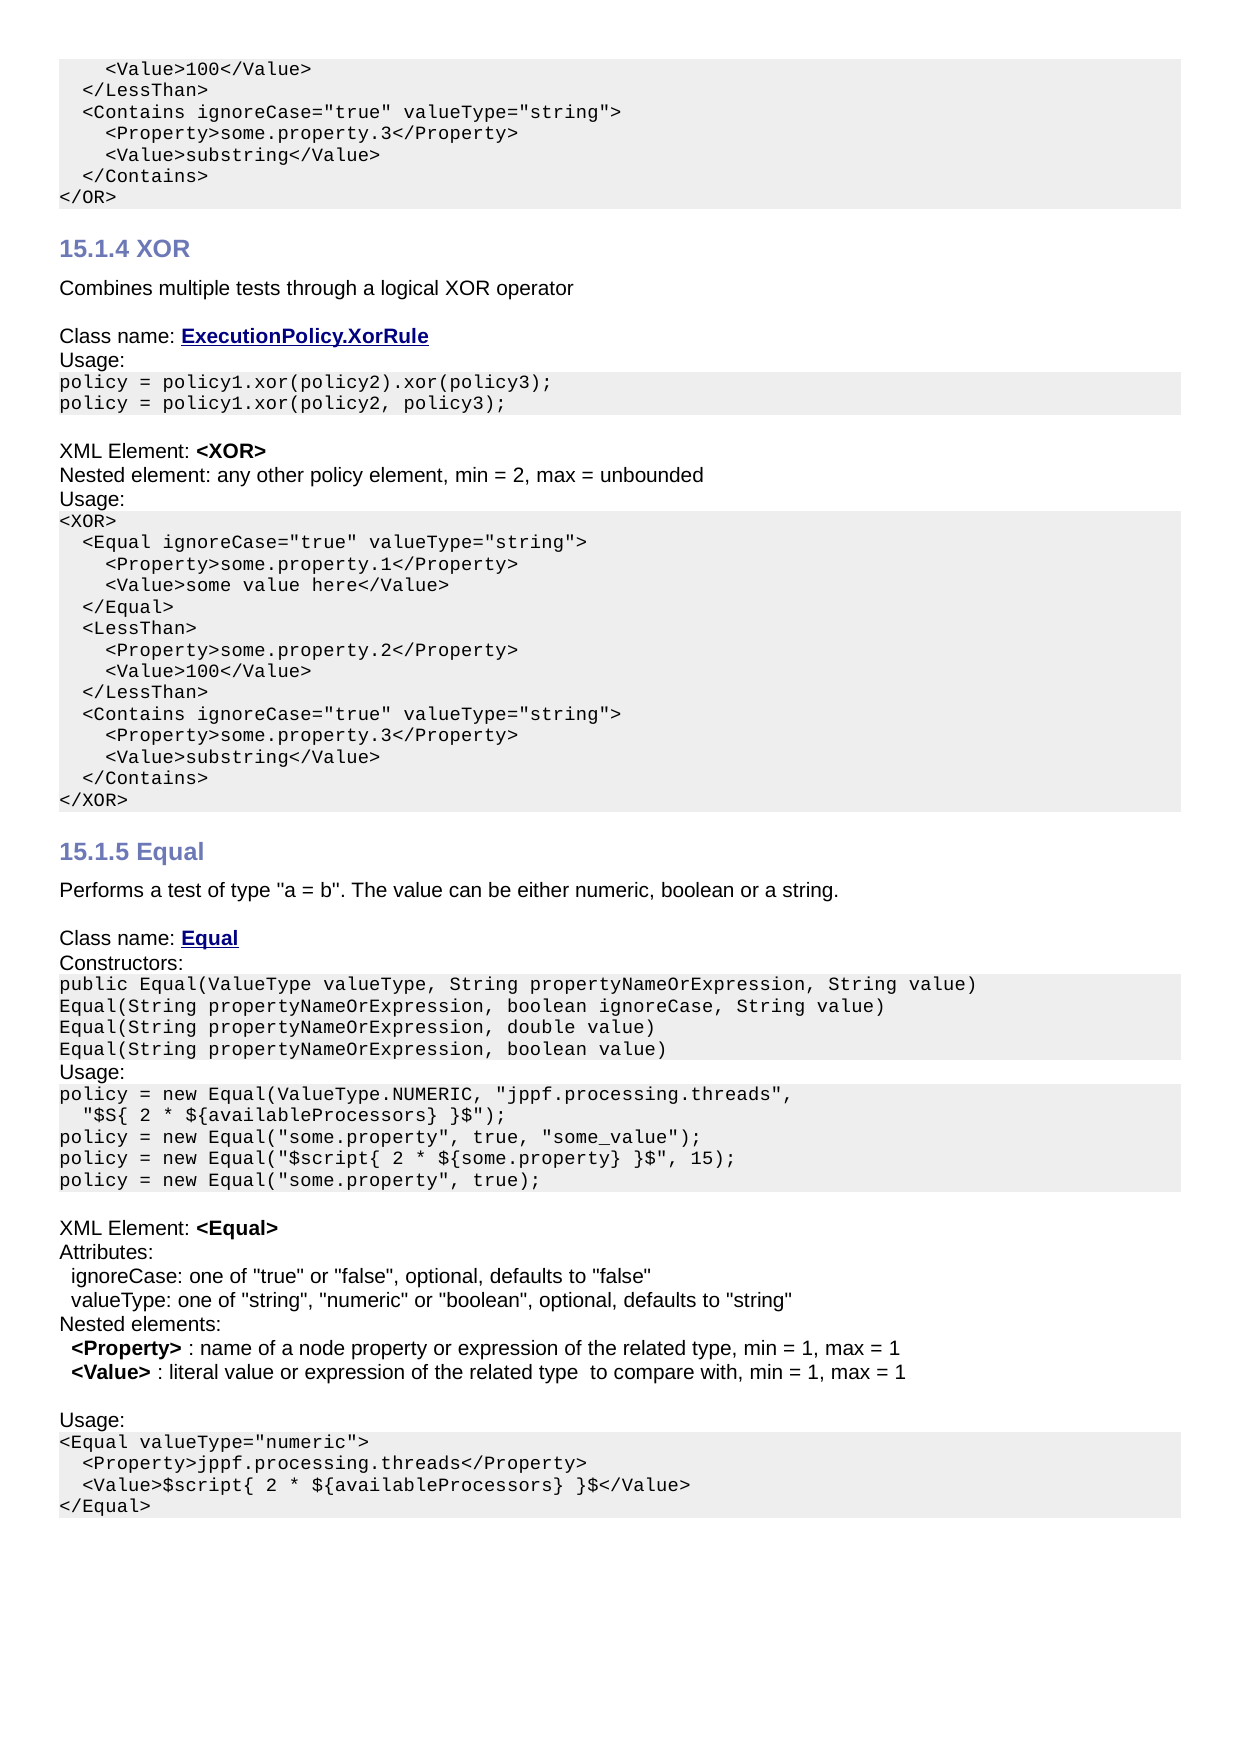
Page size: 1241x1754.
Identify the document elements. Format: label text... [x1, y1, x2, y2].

text XML Element: <XOR> [59, 439, 1181, 463]
text Class name: ExecutionPolicy.XorRule [59, 324, 1181, 348]
text <Value>100</Value> [59, 59, 1181, 81]
text <Value>some value here</Value> [59, 576, 1181, 597]
text </XOR> [59, 790, 1181, 812]
text policy = policy1.xor(policy2, policy3); [59, 393, 1181, 415]
text Equal(String propertyNameOrExpression, boolean value) [59, 1039, 1181, 1060]
text <Property>some.property.2</Property> [59, 640, 1181, 661]
text <Value>100</Value> [59, 661, 1181, 683]
text Usage: [59, 487, 1181, 511]
text policy = new Equal(ValueType.NUMERIC, "jppf.processing.threads", [59, 1084, 1181, 1106]
text </LessThan> [59, 81, 1181, 102]
text </OR> [59, 188, 1181, 209]
text <XOR> [59, 511, 1181, 533]
text <Property>some.property.3</Property> [59, 726, 1181, 747]
text Nested element: any other policy element, min = 2, max = unbounded [59, 463, 1181, 487]
text Nested elements: [59, 1312, 1181, 1336]
text <Property>jppf.processing.threads</Property> [59, 1454, 1181, 1475]
text XML Element: <Equal> [59, 1216, 1181, 1240]
text <Equal valueType="numeric"> [59, 1432, 1181, 1454]
text Usage: [59, 1060, 1181, 1084]
text ignoreCase: one of "true" or "false", optional, defaults to "false" [59, 1264, 1181, 1288]
text <Value> : literal value or expression of the related type to compare with, min = 1, max = 1 [59, 1360, 1181, 1384]
text policy = new Equal("some.property", true, "some_value"); [59, 1127, 1181, 1149]
text <Value>substring</Value> [59, 145, 1181, 166]
text Class name: Equal [59, 926, 1181, 950]
text </Contains> [59, 769, 1181, 790]
text </Contains> [59, 166, 1181, 188]
text </Equal> [59, 1497, 1181, 1518]
text <Value>substring</Value> [59, 747, 1181, 769]
text Attributes: [59, 1240, 1181, 1264]
subtitle XOR [59, 234, 1181, 263]
text <Contains ignoreCase="true" valueType="string"> [59, 704, 1181, 726]
text Performs a test of type ''a = b''. The value can be either numeric, boolean or a string. [59, 878, 1181, 902]
text </LessThan> [59, 683, 1181, 704]
text <Value>$script{ 2 * ${availableProcessors} }$</Value> [59, 1475, 1181, 1497]
text <Property>some.property.1</Property> [59, 554, 1181, 576]
text <Contains ignoreCase="true" valueType="string"> [59, 102, 1181, 123]
text Equal(String propertyNameOrExpression, boolean ignoreCase, String value) [59, 996, 1181, 1017]
text Combines multiple tests through a logical XOR operator [59, 276, 1181, 300]
text Usage: [59, 348, 1181, 372]
text policy = policy1.xor(policy2).xor(policy3); [59, 372, 1181, 393]
text <LessThan> [59, 618, 1181, 640]
text <Equal ignoreCase="true" valueType="string"> [59, 533, 1181, 554]
text Constructors: [59, 950, 1181, 974]
text policy = new Equal("some.property", true); [59, 1170, 1181, 1192]
text Usage: [59, 1408, 1181, 1432]
text <Property> : name of a node property or expression of the related type, min = 1, max = 1 [59, 1336, 1181, 1360]
text Equal(String propertyNameOrExpression, double value) [59, 1017, 1181, 1039]
text valueType: one of "string", "numeric" or "boolean", optional, defaults to "string" [59, 1288, 1181, 1312]
text public Equal(ValueType valueType, String propertyNameOrExpression, String value) [59, 974, 1181, 996]
text <Property>some.property.3</Property> [59, 123, 1181, 145]
text policy = new Equal("$script{ 2 * ${some.property} }$", 15); [59, 1149, 1181, 1170]
subtitle Equal [59, 837, 1181, 866]
text "$S{ 2 * ${availableProcessors} }$"); [59, 1106, 1181, 1127]
text </Equal> [59, 597, 1181, 618]
